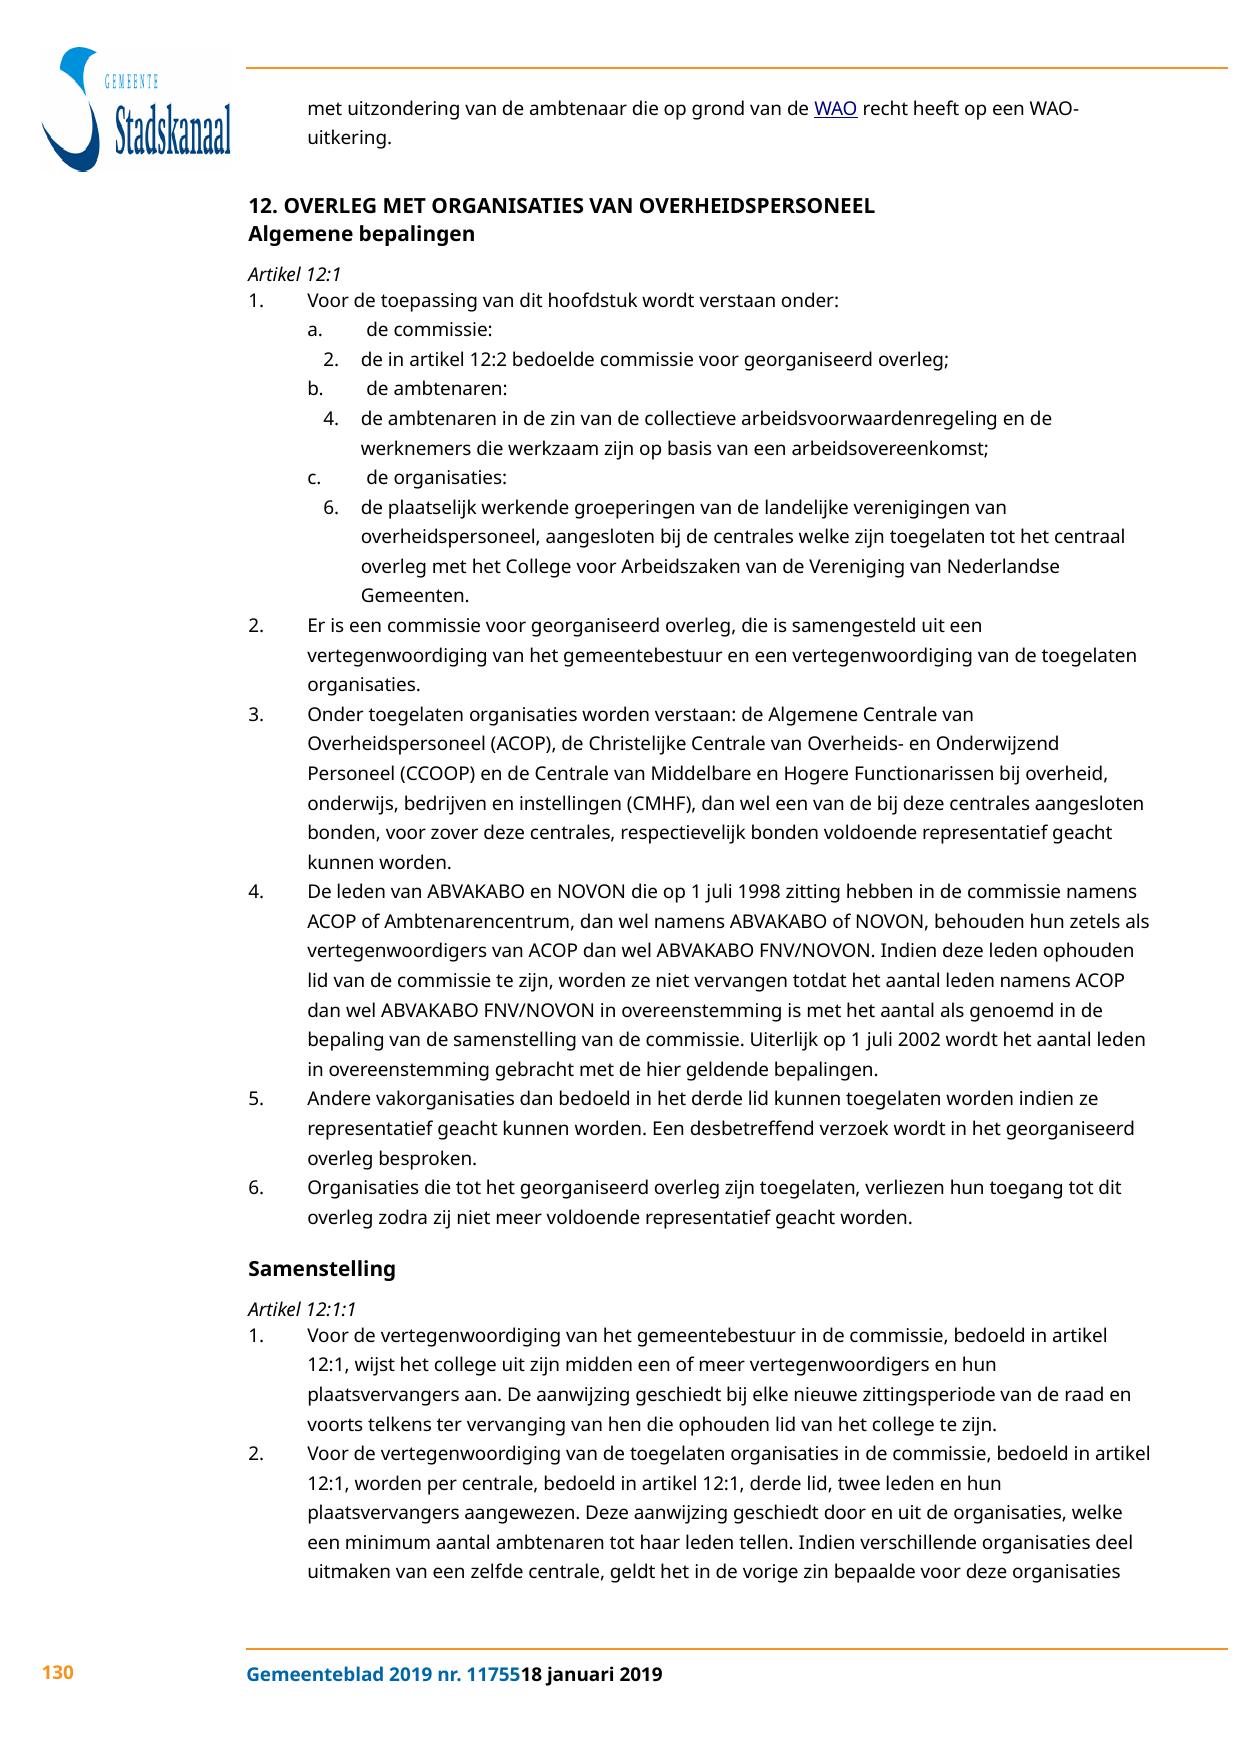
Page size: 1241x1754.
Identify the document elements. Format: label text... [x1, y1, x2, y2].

text Artikel 12:1:1 [248, 1296, 1152, 1322]
list Voor de toepassing van dit hoofdstuk wordt verstaan onder: [248, 287, 1152, 313]
list Organisaties die tot het georganiseerd overleg zijn toegelaten, verliezen hun toegang tot dit overleg zodra zij niet meer voldoende representatief geacht worden. [248, 1174, 1152, 1230]
text 12. OVERLEG MET ORGANISATIES VAN OVERHEIDSPERSONEEL [248, 191, 1152, 219]
list de ambtenaren in de zin van de collectieve arbeidsvoorwaardenregeling en de werknemers die werkzaam zijn op basis van een arbeidsovereenkomst; [323, 405, 1152, 461]
list de in artikel 12:2 bedoelde commissie voor georganiseerd overleg; [323, 346, 1152, 372]
list de plaatselijk werkende groeperingen van de landelijke verenigingen van overheidspersoneel, aangesloten bij de centrales welke zijn toegelaten tot het centraal overleg met het College voor Arbeidszaken van de Vereniging van Nederlandse Gemeenten. [323, 494, 1152, 608]
list Onder toegelaten organisaties worden verstaan: de Algemene Centrale van Overheidspersoneel (ACOP), de Christelijke Centrale van Overheids- en Onderwijzend Personeel (CCOOP) en de Centrale van Middelbare en Hogere Functionarissen bij overheid, onderwijs, bedrijven en instellingen (CMHF), dan wel een van de bij deze centrales aangesloten bonden, voor zover deze centrales, respectievelijk bonden voldoende representatief geacht kunnen worden. [248, 701, 1152, 875]
list de organisaties: [307, 464, 1152, 490]
list met uitzondering van de ambtenaar die op grond van de WAO recht heeft op een WAO-uitkering. [248, 95, 1152, 150]
list Voor de vertegenwoordiging van de toegelaten organisaties in de commissie, bedoeld in artikel 12:1, worden per centrale, bedoeld in artikel 12:1, derde lid, twee leden en hun plaatsvervangers aangewezen. Deze aanwijzing geschiedt door en uit de organisaties, welke een minimum aantal ambtenaren tot haar leden tellen. Indien verschillende organisaties deel uitmaken van een zelfde centrale, geldt het in de vorige zin bepaalde voor deze organisaties [248, 1440, 1152, 1584]
list de commissie: [307, 316, 1152, 342]
list Andere vakorganisaties dan bedoeld in het derde lid kunnen toegelaten worden indien ze representatief geacht kunnen worden. Een desbetreffend verzoek wordt in het georganiseerd overleg besproken. [248, 1086, 1152, 1171]
text Samenstelling [248, 1254, 1152, 1283]
picture [41, 47, 231, 172]
list Voor de vertegenwoordiging van het gemeentebestuur in de commissie, bedoeld in artikel 12:1, wijst het college uit zijn midden een of meer vertegenwoordigers en hun plaatsvervangers aan. De aanwijzing geschiedt bij elke nieuwe zittingsperiode van de raad en voorts telkens ter vervanging van hen die ophouden lid van het college te zijn. [248, 1322, 1152, 1436]
list De leden van ABVAKABO en NOVON die op 1 juli 1998 zitting hebben in de commissie namens ACOP of Ambtenarencentrum, dan wel namens ABVAKABO of NOVON, behouden hun zetels als vertegenwoordigers van ACOP dan wel ABVAKABO FNV/NOVON. Indien deze leden ophouden lid van de commissie te zijn, worden ze niet vervangen totdat het aantal leden namens ACOP dan wel ABVAKABO FNV/NOVON in overeenstemming is met het aantal als genoemd in de bepaling van de samenstelling van de commissie. Uiterlijk op 1 juli 2002 wordt het aantal leden in overeenstemming gebracht met de hier geldende bepalingen. [248, 878, 1152, 1082]
list de ambtenaren: [307, 376, 1152, 401]
text Artikel 12:1 [248, 261, 1152, 287]
text Algemene bepalingen [248, 219, 1152, 248]
list Er is een commissie voor georganiseerd overleg, die is samengesteld uit een vertegenwoordiging van het gemeentebestuur en een vertegenwoordiging van de toegelaten organisaties. [248, 612, 1152, 697]
